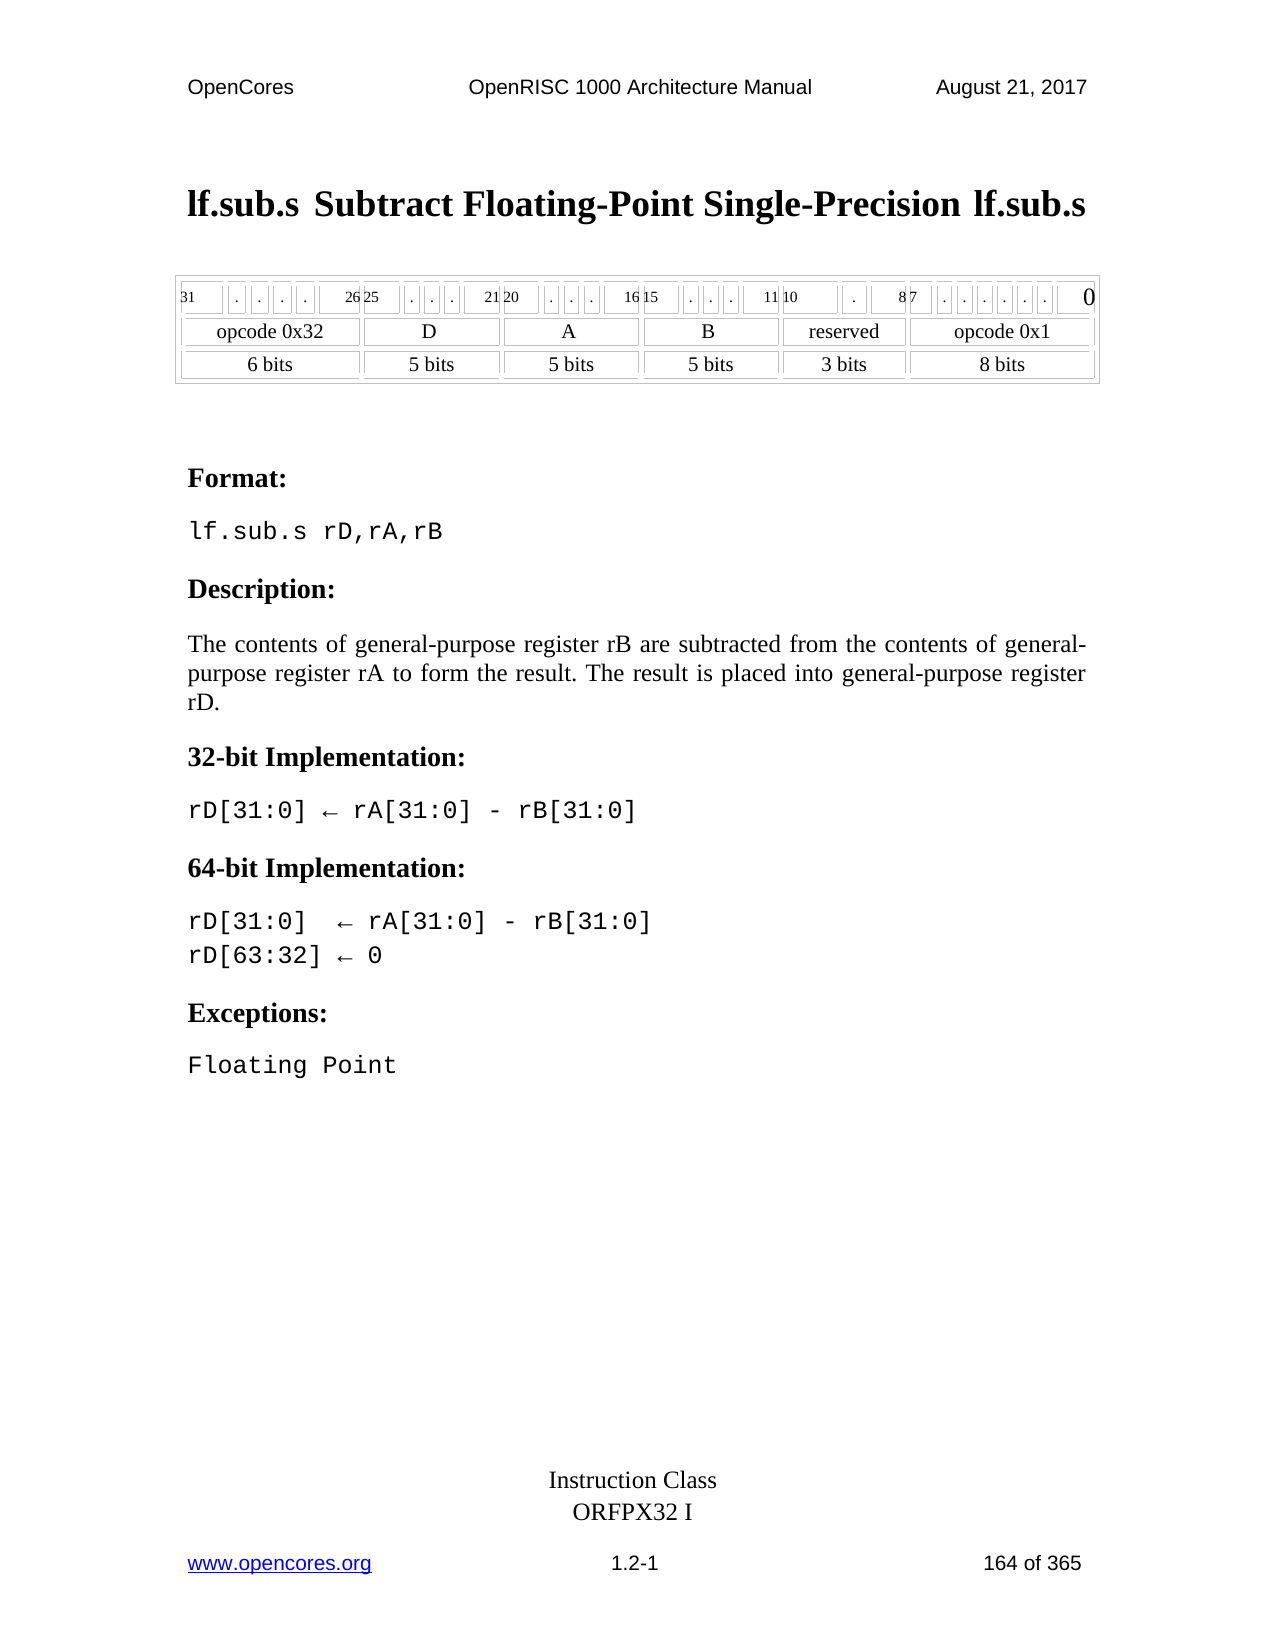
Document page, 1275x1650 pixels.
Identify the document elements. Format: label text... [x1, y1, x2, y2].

text Floating Point [187, 1053, 1087, 1081]
text lf.sub.s rD,rA,rB [187, 518, 1087, 547]
text rD[31:0] ← rA[31:0] - rB[31:0] [187, 798, 1087, 826]
text 64-bit Implementation: [187, 851, 1087, 883]
text Format: [187, 461, 1087, 493]
text Description: [187, 572, 1087, 604]
text Exceptions: [187, 996, 1087, 1028]
text The contents of general-purpose register rB are subtracted from the contents of general-purpose register rA to form the result. The result is placed into general-purpose register rD. [187, 629, 1087, 715]
text rD[31:0] ← rA[31:0] - rB[31:0] rD[63:32] ← 0 [187, 908, 1087, 971]
text 32-bit Implementation: [187, 740, 1087, 773]
